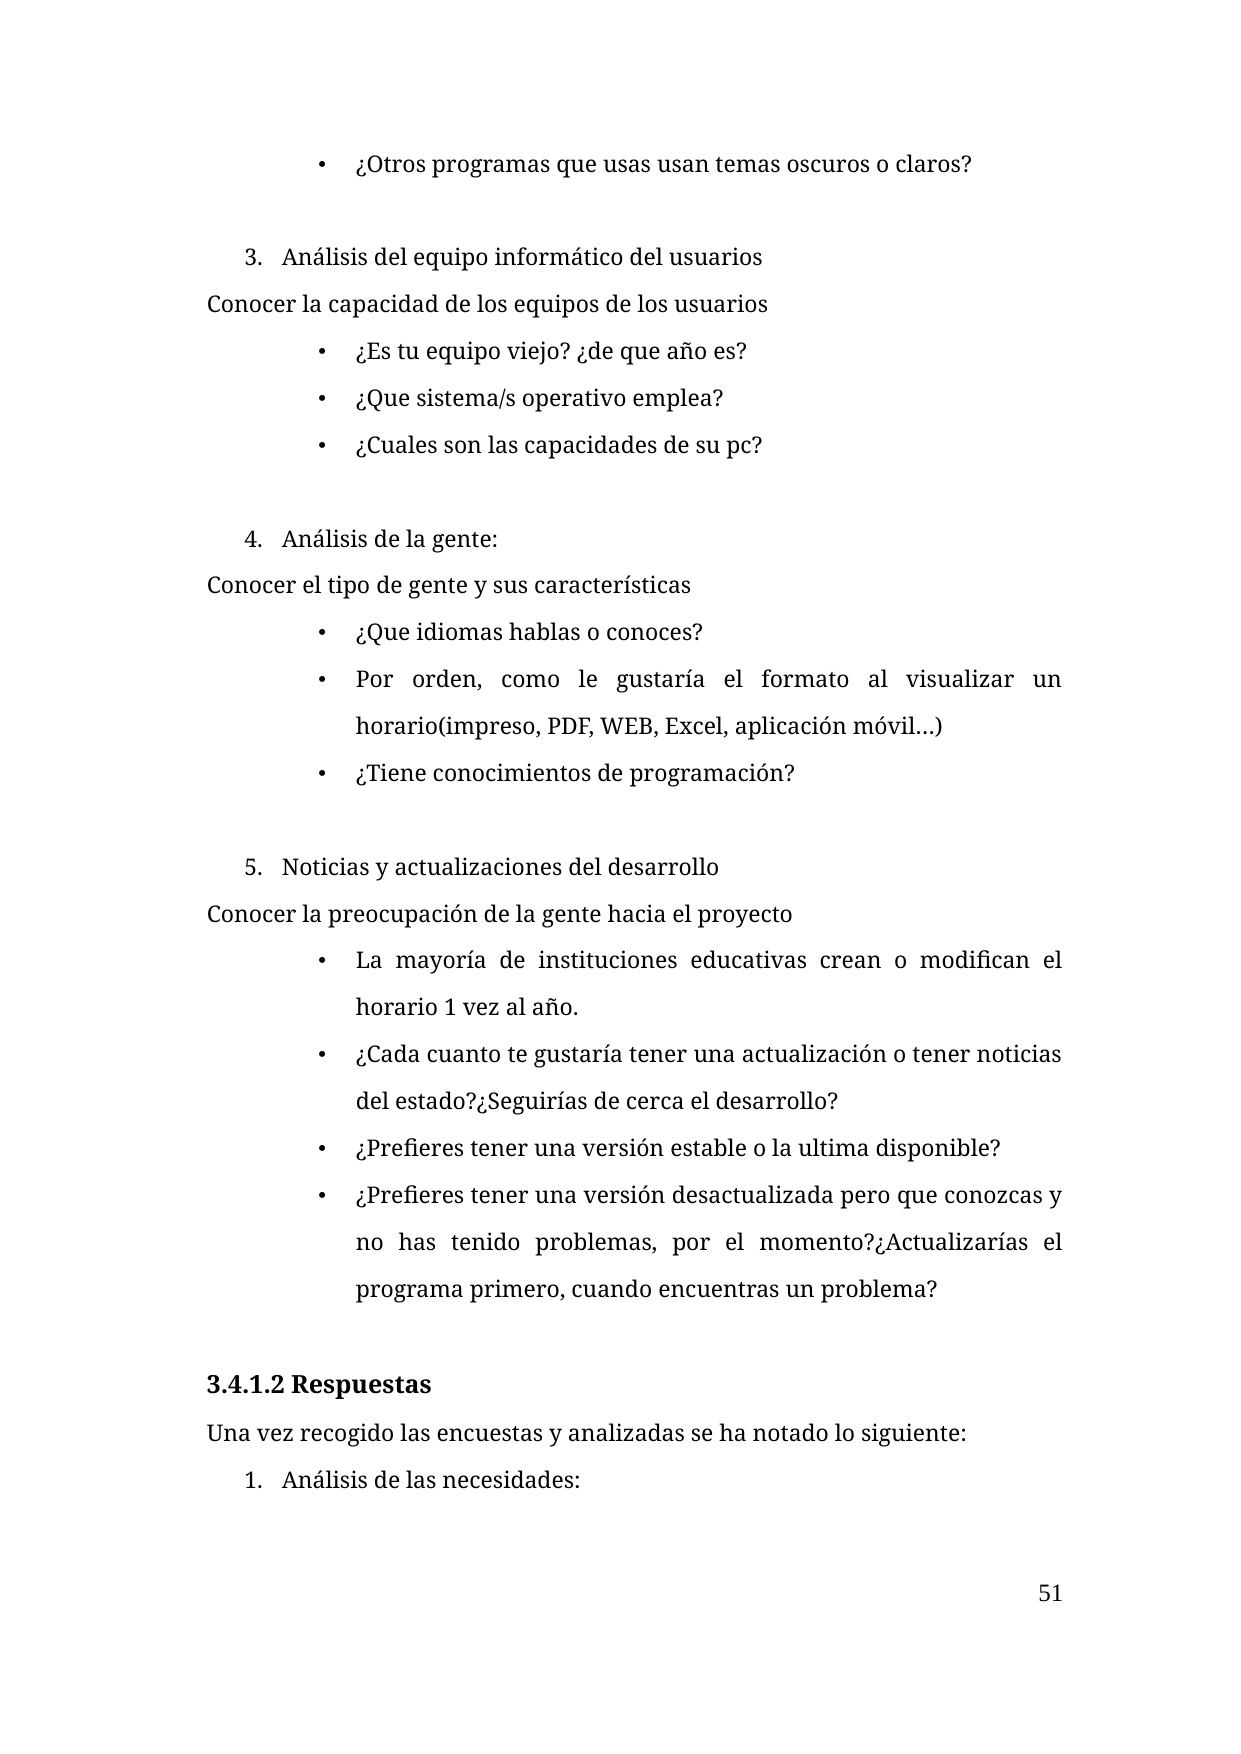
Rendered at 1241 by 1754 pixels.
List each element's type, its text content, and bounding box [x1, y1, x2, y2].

list ¿Tiene conocimientos de programación? [318, 757, 1063, 788]
list La mayoría de instituciones educativas crean o modifican el horario 1 vez al año. [318, 944, 1063, 1023]
list Por orden, como le gustaría el formato al visualizar un horario(impreso, PDF, WEB, Excel, aplicación móvil…) [318, 663, 1063, 741]
list ¿Otros programas que usas usan temas oscuros o claros? [318, 148, 1063, 179]
text Conocer la capacidad de los equipos de los usuarios [207, 288, 1063, 319]
list ¿Es tu equipo viejo? ¿de que año es? [318, 335, 1063, 366]
list Análisis de las necesidades: [244, 1464, 1063, 1496]
list ¿Que idiomas hablas o conoces? [318, 616, 1063, 648]
text Conocer la preocupación de la gente hacia el proyecto [207, 898, 1063, 929]
text Conocer el tipo de gente y sus características [207, 569, 1063, 601]
list ¿Cada cuanto te gustaría tener una actualización o tener noticias del estado?¿Seguirías de cerca el desarrollo? [318, 1038, 1063, 1116]
list Noticias y actualizaciones del desarrollo [244, 851, 1063, 882]
list ¿Cuales son las capacidades de su pc? [318, 429, 1063, 460]
text Una vez recogido las encuestas y analizadas se ha notado lo siguiente: [207, 1417, 1063, 1449]
list Análisis del equipo informático del usuarios [244, 241, 1063, 273]
list Análisis de la gente: [244, 523, 1063, 554]
text 3.4.1.2 Respuestas [207, 1366, 1063, 1400]
list ¿Que sistema/s operativo emplea? [318, 382, 1063, 413]
list ¿Prefieres tener una versión desactualizada pero que conozcas y no has tenido problemas, por el momento?¿Actualizarías el programa primero, cuando encuentras un problema? [318, 1179, 1063, 1304]
list ¿Prefieres tener una versión estable o la ultima disponible? [318, 1132, 1063, 1163]
